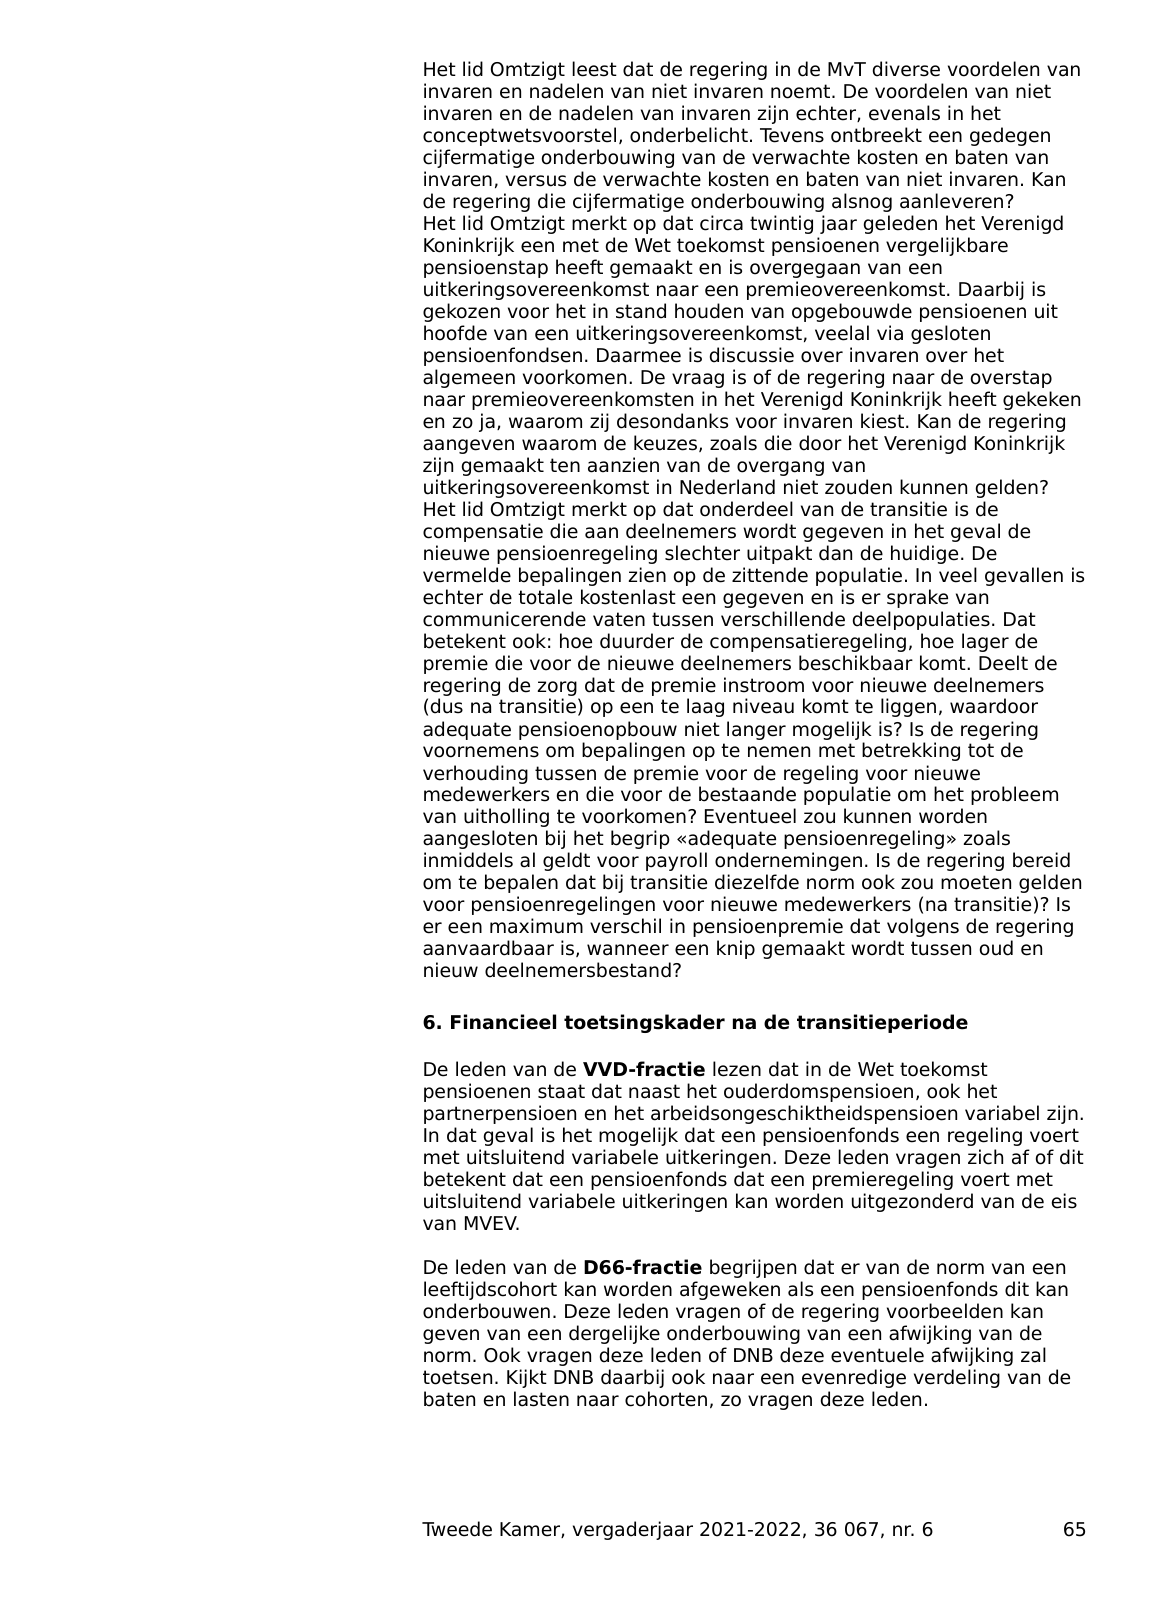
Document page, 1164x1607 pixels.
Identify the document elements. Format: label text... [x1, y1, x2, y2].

text Het lid Omtzigt leest dat de regering in de MvT diverse voordelen van invaren en nadelen van niet invaren noemt. De voordelen van niet invaren en de nadelen van invaren zijn echter, evenals in het conceptwetsvoorstel, onderbelicht. Tevens ontbreekt een gedegen cijfermatige onderbouwing van de verwachte kosten en baten van invaren, versus de verwachte kosten en baten van niet invaren. Kan de regering die cijfermatige onderbouwing alsnog aanleveren? [422, 59, 1087, 213]
text De leden van de D66-fractie begrijpen dat er van de norm van een leeftijdscohort kan worden afgeweken als een pensioenfonds dit kan onderbouwen. Deze leden vragen of de regering voorbeelden kan geven van een dergelijke onderbouwing van een afwijking van de norm. Ook vragen deze leden of DNB deze eventuele afwijking zal toetsen. Kijkt DNB daarbij ook naar een evenredige verdeling van de baten en lasten naar cohorten, zo vragen deze leden. [422, 1257, 1087, 1411]
text Het lid Omtzigt merkt op dat onderdeel van de transitie is de compensatie die aan deelnemers wordt gegeven in het geval de nieuwe pensioenregeling slechter uitpakt dan de huidige. De vermelde bepalingen zien op de zittende populatie. In veel gevallen is echter de totale kostenlast een gegeven en is er sprake van communicerende vaten tussen verschillende deelpopulaties. Dat betekent ook: hoe duurder de compensatieregeling, hoe lager de premie die voor de nieuwe deelnemers beschikbaar komt. Deelt de regering de zorg dat de premie instroom voor nieuwe deelnemers (dus na transitie) op een te laag niveau komt te liggen, waardoor adequate pensioenopbouw niet langer mogelijk is? Is de regering voornemens om bepalingen op te nemen met betrekking tot de verhouding tussen de premie voor de regeling voor nieuwe medewerkers en die voor de bestaande populatie om het probleem van uitholling te voorkomen? Eventueel zou kunnen worden aangesloten bij het begrip «adequate pensioenregeling» zoals inmiddels al geldt voor payroll ondernemingen. Is de regering bereid om te bepalen dat bij transitie diezelfde norm ook zou moeten gelden voor pensioenregelingen voor nieuwe medewerkers (na transitie)? Is er een maximum verschil in pensioenpremie dat volgens de regering aanvaardbaar is, wanneer een knip gemaakt wordt tussen oud en nieuw deelnemersbestand? [422, 499, 1087, 982]
subtitle 6. Financieel toetsingskader na de transitieperiode [422, 1012, 1087, 1034]
text De leden van de VVD-fractie lezen dat in de Wet toekomst pensioenen staat dat naast het ouderdomspensioen, ook het partnerpensioen en het arbeidsongeschiktheidspensioen variabel zijn. In dat geval is het mogelijk dat een pensioenfonds een regeling voert met uitsluitend variabele uitkeringen. Deze leden vragen zich af of dit betekent dat een pensioenfonds dat een premieregeling voert met uitsluitend variabele uitkeringen kan worden uitgezonderd van de eis van MVEV. [422, 1059, 1087, 1235]
text Het lid Omtzigt merkt op dat circa twintig jaar geleden het Verenigd Koninkrijk een met de Wet toekomst pensioenen vergelijkbare pensioenstap heeft gemaakt en is overgegaan van een uitkeringsovereenkomst naar een premieovereenkomst. Daarbij is gekozen voor het in stand houden van opgebouwde pensioenen uit hoofde van een uitkeringsovereenkomst, veelal via gesloten pensioenfondsen. Daarmee is discussie over invaren over het algemeen voorkomen. De vraag is of de regering naar de overstap naar premieovereenkomsten in het Verenigd Koninkrijk heeft gekeken en zo ja, waarom zij desondanks voor invaren kiest. Kan de regering aangeven waarom de keuzes, zoals die door het Verenigd Koninkrijk zijn gemaakt ten aanzien van de overgang van uitkeringsovereenkomst in Nederland niet zouden kunnen gelden? [422, 213, 1087, 499]
